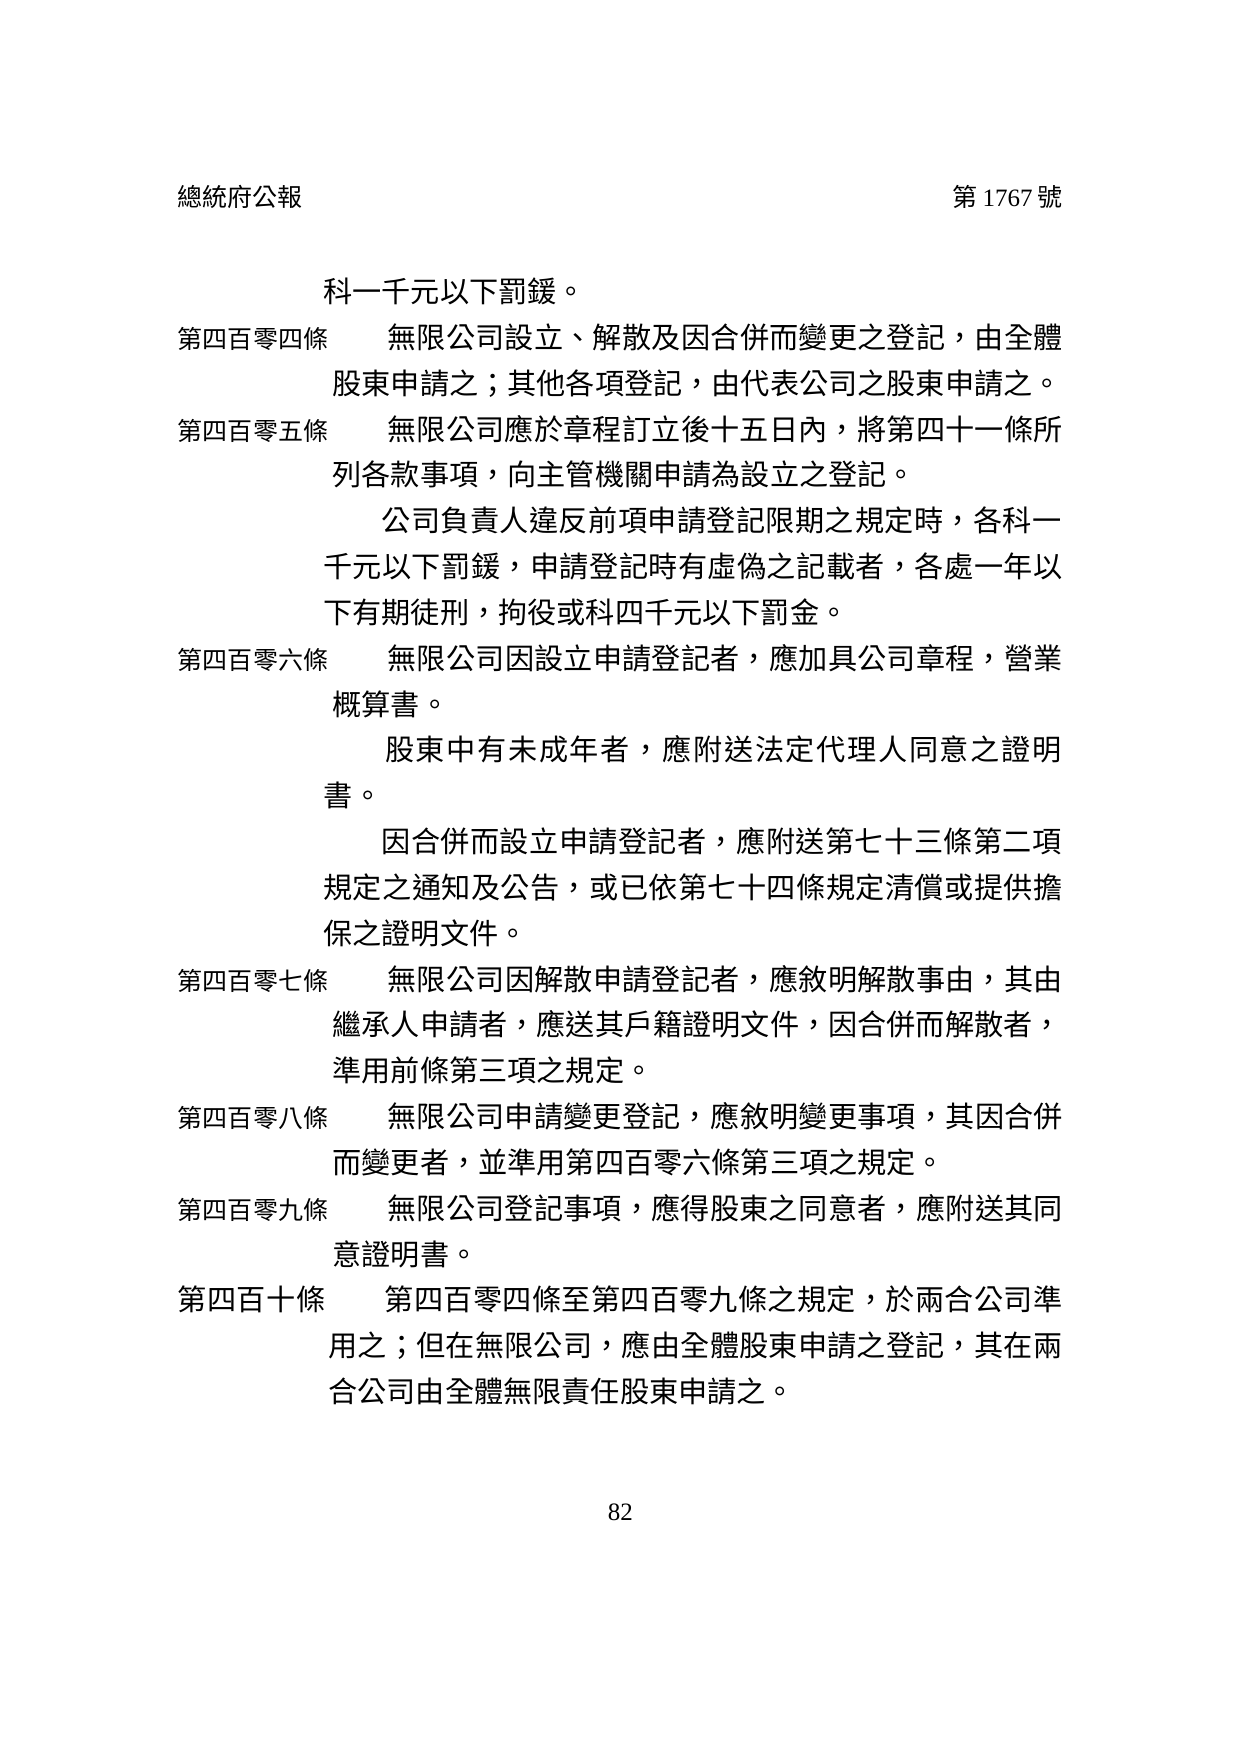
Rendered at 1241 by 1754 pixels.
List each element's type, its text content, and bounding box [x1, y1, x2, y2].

text 第四百十條 第四百零四條至第四百零九條之規定，於兩合公司準用之；但在無限公司，應由全體股東申請之登記，其在兩合公司由全體無限責任股東申請之。 [177, 1274, 1063, 1412]
text 科一千元以下罰鍰。 [323, 266, 1063, 312]
text 第四百零五條 無限公司應於章程訂立後十五日內，將第四十一條所列各款事項，向主管機關申請為設立之登記。 [177, 403, 1063, 495]
text 因合併而設立申請登記者，應附送第七十三條第二項規定之通知及公告，或已依第七十四條規定清償或提供擔保之證明文件。 [323, 816, 1063, 953]
text 第四百零六條 無限公司因設立申請登記者，應加具公司章程，營業概算書。 [177, 632, 1063, 724]
text 公司負責人違反前項申請登記限期之規定時，各科一千元以下罰鍰，申請登記時有虛偽之記載者，各處一年以下有期徒刑，拘役或科四千元以下罰金。 [323, 495, 1063, 632]
text 第四百零八條 無限公司申請變更登記，應敘明變更事項，其因合併而變更者，並準用第四百零六條第三項之規定。 [177, 1091, 1063, 1182]
text 第四百零四條 無限公司設立、解散及因合併而變更之登記，由全體股東申請之；其他各項登記，由代表公司之股東申請之。 [177, 312, 1063, 403]
text 股東中有未成年者，應附送法定代理人同意之證明書。 [323, 724, 1063, 816]
text 第四百零七條 無限公司因解散申請登記者，應敘明解散事由，其由繼承人申請者，應送其戶籍證明文件，因合併而解散者，準用前條第三項之規定。 [177, 953, 1063, 1091]
text 第四百零九條 無限公司登記事項，應得股東之同意者，應附送其同意證明書。 [177, 1182, 1063, 1274]
